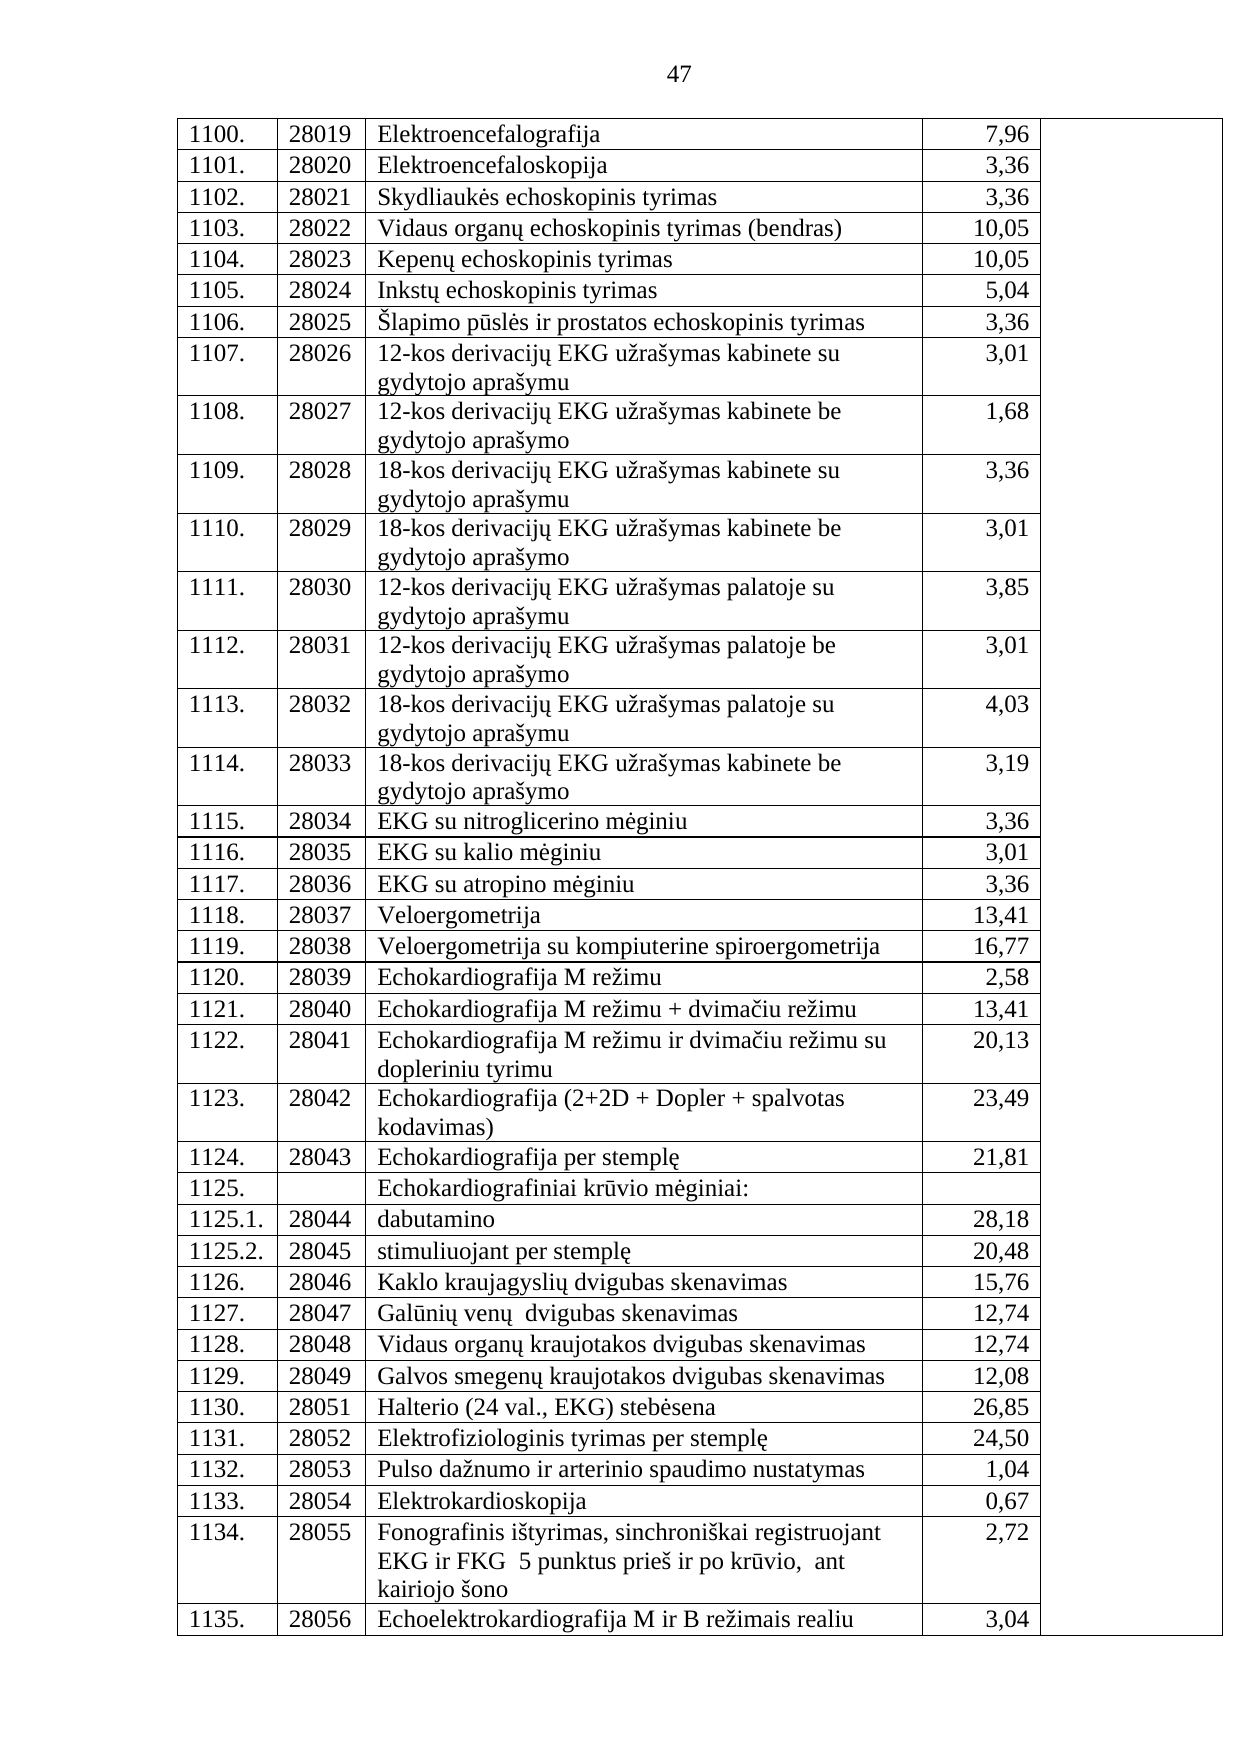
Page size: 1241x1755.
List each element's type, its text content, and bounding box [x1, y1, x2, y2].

table_cell 1119. [178, 931, 277, 961]
table_cell 12,74 [923, 1298, 1040, 1328]
table_cell 3,19 [923, 748, 1040, 805]
table_cell 1117. [178, 869, 277, 899]
table_cell 28031 [278, 631, 365, 688]
table_cell 28042 [278, 1084, 365, 1141]
table_cell 28025 [278, 307, 365, 337]
table_cell 1122. [178, 1025, 277, 1082]
table_cell 1125.2. [178, 1236, 277, 1266]
table_cell 10,05 [923, 244, 1040, 274]
table_cell 23,49 [923, 1084, 1040, 1141]
table_cell 3,36 [923, 806, 1040, 836]
table_cell 3,01 [923, 514, 1040, 571]
table_cell 28055 [278, 1517, 365, 1603]
table_cell 12-kos derivacijų EKG užrašymas kabinete su gydytojo aprašymu [366, 338, 922, 395]
table_cell Skydliaukės echoskopinis tyrimas [366, 182, 922, 212]
table_cell 1125. [178, 1173, 277, 1203]
table_cell 1103. [178, 213, 277, 243]
table_cell 28034 [278, 806, 365, 836]
table_cell 28028 [278, 455, 365, 512]
table_cell 1110. [178, 514, 277, 571]
table_cell 3,36 [923, 150, 1040, 181]
table_cell 3,04 [923, 1604, 1040, 1634]
table_cell 28041 [278, 1025, 365, 1082]
table_cell Echokardiografija M režimu + dvimačiu režimu [366, 994, 922, 1024]
table_cell Echokardiografija per stemplę [366, 1142, 922, 1172]
table_cell 3,36 [923, 869, 1040, 899]
table_cell 28052 [278, 1423, 365, 1453]
table_cell Halterio (24 val., EKG) stebėsena [366, 1392, 922, 1422]
table_cell 28053 [278, 1455, 365, 1485]
table_cell Šlapimo pūslės ir prostatos echoskopinis tyrimas [366, 307, 922, 337]
table_cell [923, 1173, 1040, 1203]
table_cell 1105. [178, 275, 277, 306]
table_cell 1102. [178, 182, 277, 212]
table_cell 12-kos derivacijų EKG užrašymas palatoje su gydytojo aprašymu [366, 572, 922, 629]
table_cell Veloergometrija su kompiuterine spiroergometrija [366, 931, 922, 961]
table_cell 3,85 [923, 572, 1040, 629]
table_cell 13,41 [923, 994, 1040, 1024]
table_cell Echoelektrokardiografija M ir B režimais realiu [366, 1604, 922, 1634]
table_cell 28029 [278, 514, 365, 571]
table_cell Vidaus organų echoskopinis tyrimas (bendras) [366, 213, 922, 243]
table_cell 1132. [178, 1455, 277, 1485]
table_cell 28021 [278, 182, 365, 212]
table_cell Elektrokardioskopija [366, 1486, 922, 1516]
table_cell 1130. [178, 1392, 277, 1422]
table_cell 28032 [278, 689, 365, 747]
table_cell 1,68 [923, 396, 1040, 454]
table_cell 1115. [178, 806, 277, 836]
table_cell 28033 [278, 748, 365, 805]
table_cell 18-kos derivacijų EKG užrašymas kabinete be gydytojo aprašymo [366, 748, 922, 805]
table_cell 12-kos derivacijų EKG užrašymas palatoje be gydytojo aprašymo [366, 631, 922, 688]
table_cell 28045 [278, 1236, 365, 1266]
table_cell 1111. [178, 572, 277, 629]
table_cell 28054 [278, 1486, 365, 1516]
table_cell 28037 [278, 900, 365, 930]
table_cell EKG su kalio mėginiu [366, 838, 922, 868]
table_cell 1106. [178, 307, 277, 337]
table_cell Veloergometrija [366, 900, 922, 930]
table_cell Echokardiografija (2+2D + Dopler + spalvotas kodavimas) [366, 1084, 922, 1141]
table_cell 3,01 [923, 338, 1040, 395]
table_cell 28019 [278, 119, 365, 149]
table_cell 28022 [278, 213, 365, 243]
table_cell EKG su nitroglicerino mėginiu [366, 806, 922, 836]
table_cell 1135. [178, 1604, 277, 1634]
table_cell 28026 [278, 338, 365, 395]
table_cell 4,03 [923, 689, 1040, 747]
table_cell 2,72 [923, 1517, 1040, 1603]
table_cell dabutamino [366, 1205, 922, 1235]
table_cell Galūnių venų dvigubas skenavimas [366, 1298, 922, 1328]
table_cell 1113. [178, 689, 277, 747]
table_cell 1100. [178, 119, 277, 149]
table_cell 28056 [278, 1604, 365, 1634]
table_cell Kaklo kraujagyslių dvigubas skenavimas [366, 1267, 922, 1297]
table_cell 20,13 [923, 1025, 1040, 1082]
table_cell 28040 [278, 994, 365, 1024]
table_cell Kepenų echoskopinis tyrimas [366, 244, 922, 274]
table_cell Vidaus organų kraujotakos dvigubas skenavimas [366, 1330, 922, 1360]
table_cell Pulso dažnumo ir arterinio spaudimo nustatymas [366, 1455, 922, 1485]
table_cell 28047 [278, 1298, 365, 1328]
table_cell 18-kos derivacijų EKG užrašymas palatoje su gydytojo aprašymu [366, 689, 922, 747]
table_cell 1108. [178, 396, 277, 454]
table_cell 5,04 [923, 275, 1040, 306]
table_cell 21,81 [923, 1142, 1040, 1172]
table_cell stimuliuojant per stemplę [366, 1236, 922, 1266]
table_cell Echokardiografija M režimu [366, 963, 922, 993]
table_cell 26,85 [923, 1392, 1040, 1422]
table_cell 28020 [278, 150, 365, 181]
table_cell 10,05 [923, 213, 1040, 243]
table_cell 3,01 [923, 631, 1040, 688]
table_cell Elektroencefaloskopija [366, 150, 922, 181]
table_cell 1,04 [923, 1455, 1040, 1485]
table_cell 1107. [178, 338, 277, 395]
table_cell 1104. [178, 244, 277, 274]
table_cell 12-kos derivacijų EKG užrašymas kabinete be gydytojo aprašymo [366, 396, 922, 454]
table_cell 28,18 [923, 1205, 1040, 1235]
table_cell 1114. [178, 748, 277, 805]
table_cell EKG su atropino mėginiu [366, 869, 922, 899]
table_cell Elektrofiziologinis tyrimas per stemplę [366, 1423, 922, 1453]
table_cell 28043 [278, 1142, 365, 1172]
table_cell 3,36 [923, 307, 1040, 337]
table_cell 1128. [178, 1330, 277, 1360]
table_cell Echokardiografiniai krūvio mėginiai: [366, 1173, 922, 1203]
table_cell 0,67 [923, 1486, 1040, 1516]
table_cell 3,36 [923, 455, 1040, 512]
table_cell 2,58 [923, 963, 1040, 993]
table_cell 28023 [278, 244, 365, 274]
table_cell 1123. [178, 1084, 277, 1141]
table_cell 3,01 [923, 838, 1040, 868]
table_cell Echokardiografija M režimu ir dvimačiu režimu su dopleriniu tyrimu [366, 1025, 922, 1082]
table_cell 1134. [178, 1517, 277, 1603]
table_cell 1121. [178, 994, 277, 1024]
table_cell Elektroencefalografija [366, 119, 922, 149]
table_cell 18-kos derivacijų EKG užrašymas kabinete be gydytojo aprašymo [366, 514, 922, 571]
table_cell 24,50 [923, 1423, 1040, 1453]
table_cell [1041, 119, 1222, 1634]
table_cell 12,74 [923, 1330, 1040, 1360]
table_cell 1129. [178, 1361, 277, 1391]
table_cell 13,41 [923, 900, 1040, 930]
table_cell 28024 [278, 275, 365, 306]
table_cell 28038 [278, 931, 365, 961]
table_cell 18-kos derivacijų EKG užrašymas kabinete su gydytojo aprašymu [366, 455, 922, 512]
table_cell 1120. [178, 963, 277, 993]
table_cell 7,96 [923, 119, 1040, 149]
table_cell 1125.1. [178, 1205, 277, 1235]
table_cell 15,76 [923, 1267, 1040, 1297]
table_cell 28051 [278, 1392, 365, 1422]
table_cell 1112. [178, 631, 277, 688]
table_cell 3,36 [923, 182, 1040, 212]
table_cell 12,08 [923, 1361, 1040, 1391]
table_cell Inkstų echoskopinis tyrimas [366, 275, 922, 306]
table_cell 1133. [178, 1486, 277, 1516]
table_cell 28044 [278, 1205, 365, 1235]
table_cell 28048 [278, 1330, 365, 1360]
table_cell 28039 [278, 963, 365, 993]
table_cell [278, 1173, 365, 1203]
table_cell Fonografinis ištyrimas, sinchroniškai registruojant EKG ir FKG 5 punktus prieš ir po krūvio, ant kairiojo šono [366, 1517, 922, 1603]
table_cell 28036 [278, 869, 365, 899]
table_cell 1116. [178, 838, 277, 868]
table_cell 1131. [178, 1423, 277, 1453]
table_cell 28049 [278, 1361, 365, 1391]
table_cell 28046 [278, 1267, 365, 1297]
table_cell 1124. [178, 1142, 277, 1172]
table_cell 1109. [178, 455, 277, 512]
table_cell 1126. [178, 1267, 277, 1297]
table_cell 28035 [278, 838, 365, 868]
table_cell 28030 [278, 572, 365, 629]
table_cell 28027 [278, 396, 365, 454]
table_cell 20,48 [923, 1236, 1040, 1266]
table_cell 16,77 [923, 931, 1040, 961]
table_cell Galvos smegenų kraujotakos dvigubas skenavimas [366, 1361, 922, 1391]
table_cell 1118. [178, 900, 277, 930]
table_cell 1101. [178, 150, 277, 181]
table_cell 1127. [178, 1298, 277, 1328]
